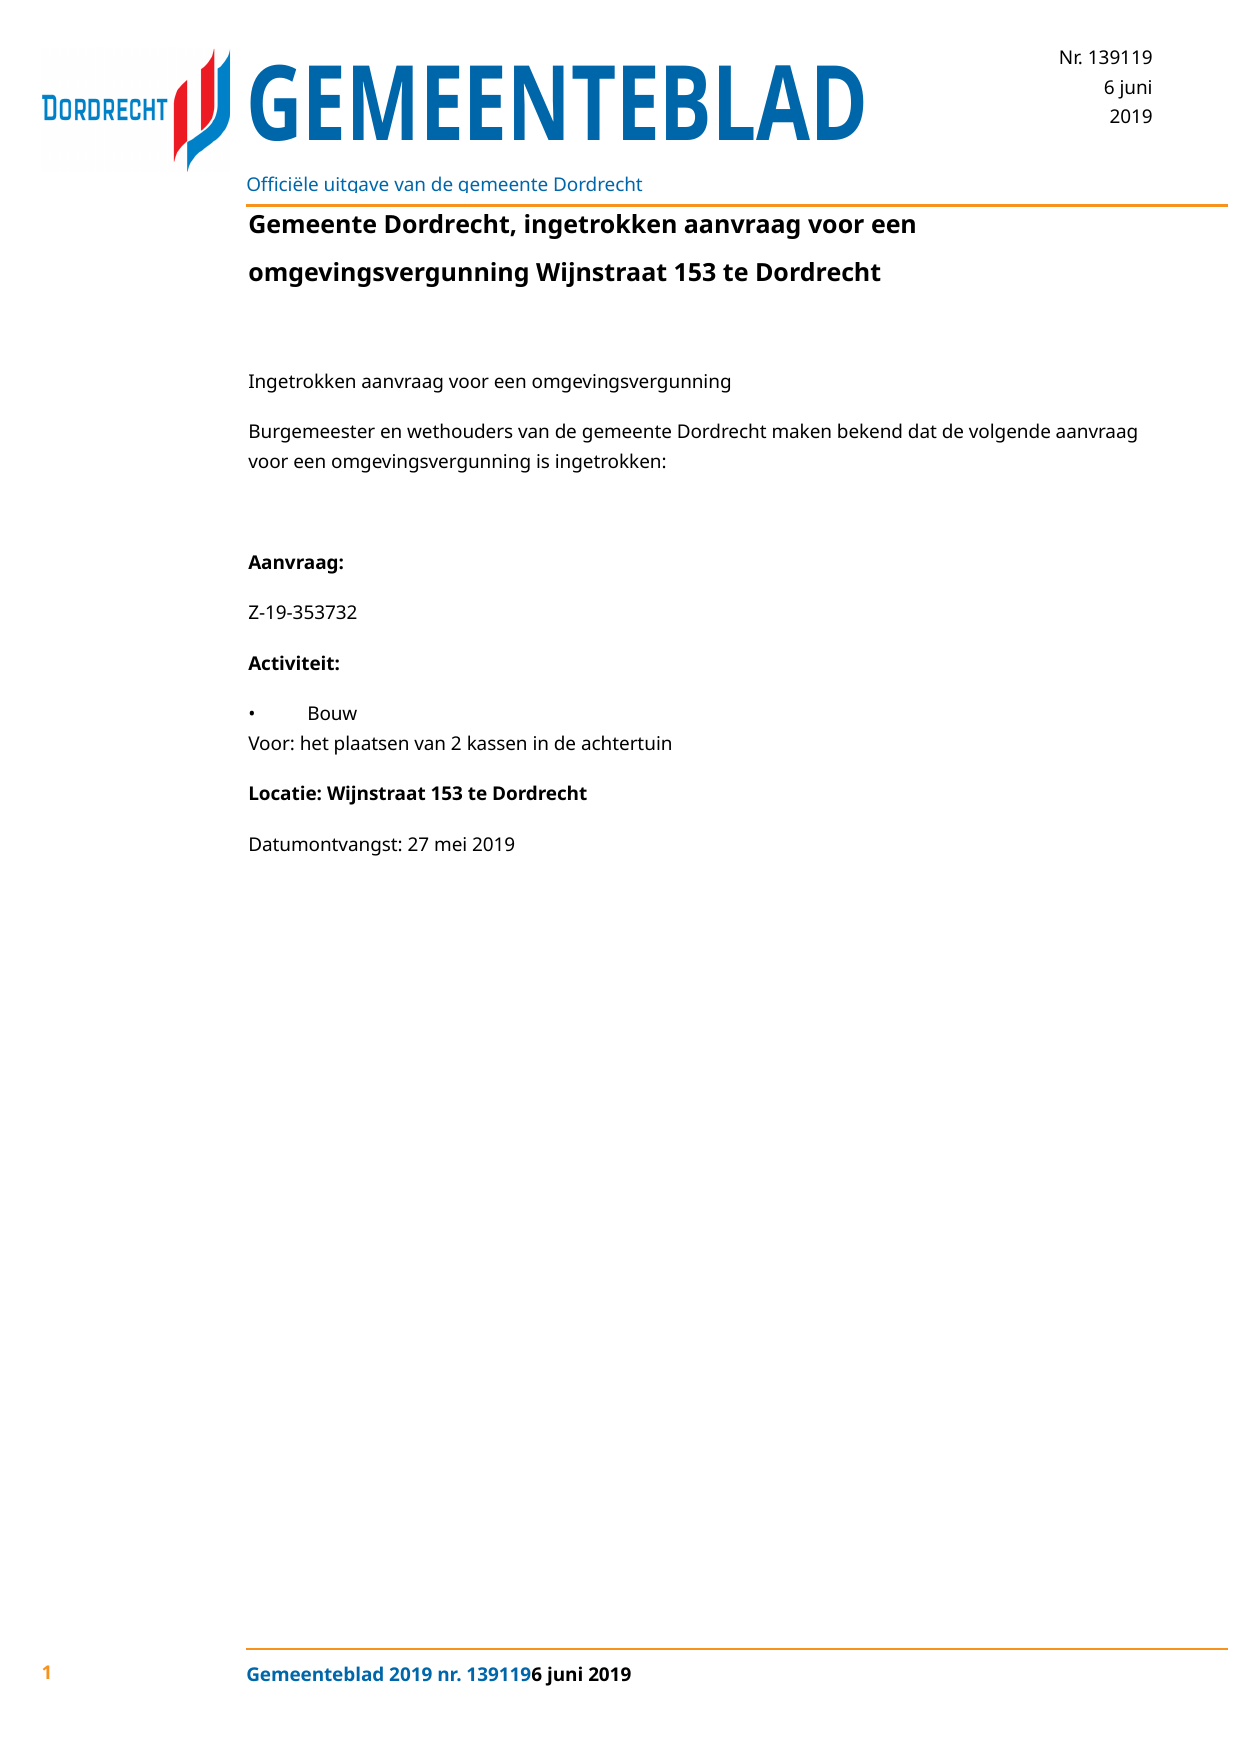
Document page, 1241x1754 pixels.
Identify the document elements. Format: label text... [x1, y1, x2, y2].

text Locatie: Wijnstraat 153 te Dordrecht [248, 780, 1152, 806]
text Voor: het plaatsen van 2 kassen in de achtertuin [248, 730, 1152, 756]
text Datumontvangst: 27 mei 2019 [248, 831, 1152, 857]
picture [41, 47, 231, 172]
list Bouw [248, 700, 1152, 726]
text Aanvraag: [248, 549, 1152, 575]
text Activiteit: [248, 650, 1152, 676]
text Ingetrokken aanvraag voor een omgevingsvergunning [248, 368, 1152, 394]
text Z-19-353732 [248, 599, 1152, 625]
text Gemeente Dordrecht, ingetrokken aanvraag voor een omgevingsvergunning Wijnstraat 153 te Dordrecht [248, 207, 1152, 288]
text Burgemeester en wethouders van de gemeente Dordrecht maken bekend dat de volgende aanvraag voor een omgevingsvergunning is ingetrokken: [248, 419, 1152, 474]
